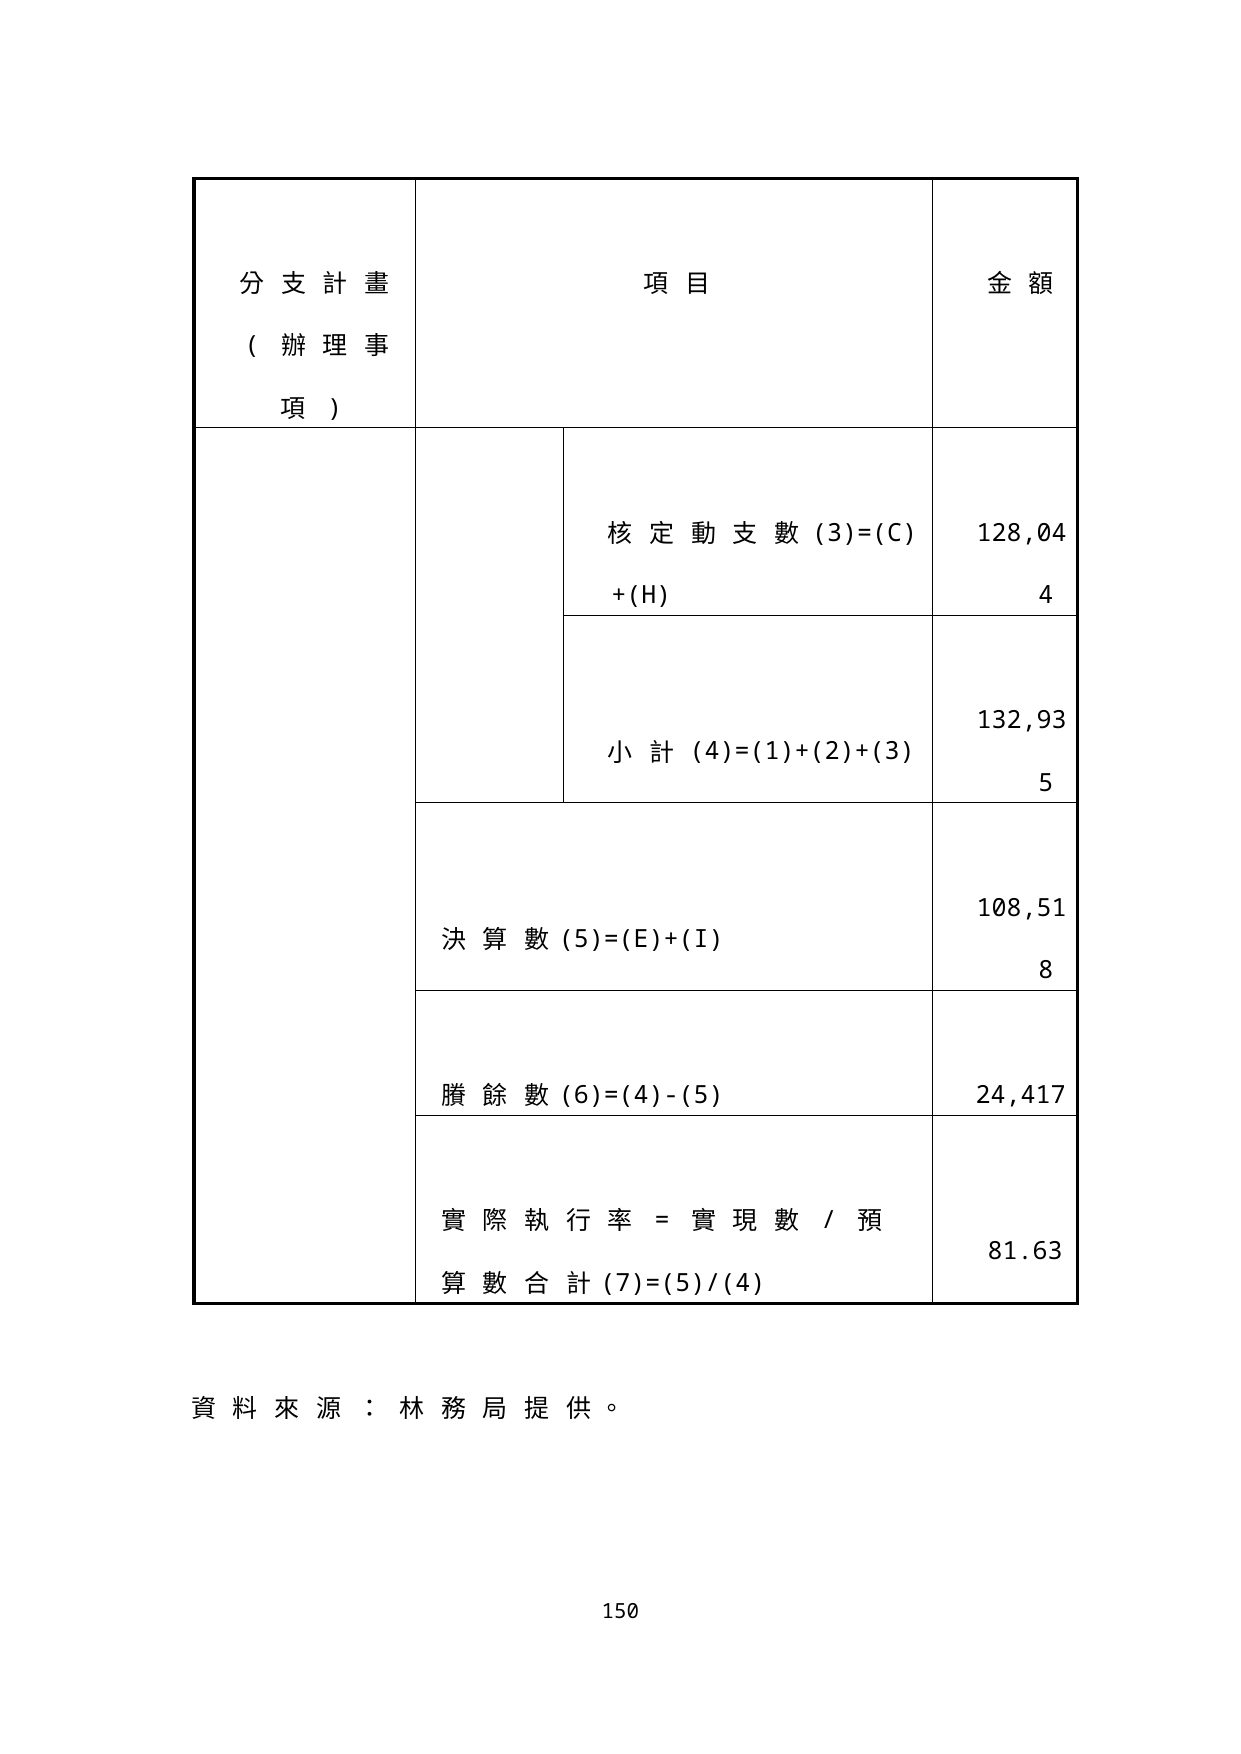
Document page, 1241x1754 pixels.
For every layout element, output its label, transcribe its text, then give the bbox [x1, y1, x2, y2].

table_cell 核定動支數(3)=(C)+(H) [564, 428, 932, 615]
table_cell 81.63 [933, 1116, 1076, 1302]
table_cell 108,518 [933, 803, 1076, 990]
table_cell 132,935 [933, 616, 1076, 802]
table_cell 24,417 [933, 991, 1076, 1115]
table_cell [416, 428, 563, 802]
table_cell 實際執行率=實現數/預算數合計(7)=(5)/(4) [416, 1116, 932, 1302]
table_header 金額 [933, 180, 1076, 427]
table_cell 決算數(5)=(E)+(I) [416, 803, 932, 990]
text 資料來源：林務局提供。 [183, 1365, 1058, 1427]
table_cell 小計(4)=(1)+(2)+(3) [564, 616, 932, 802]
table_header 項目 [416, 180, 932, 427]
table_header 分支計畫(辦理事項) [196, 180, 415, 427]
table_cell 賸餘數(6)=(4)-(5) [416, 991, 932, 1115]
table_cell 128,044 [933, 428, 1076, 615]
table_cell [196, 428, 415, 1302]
